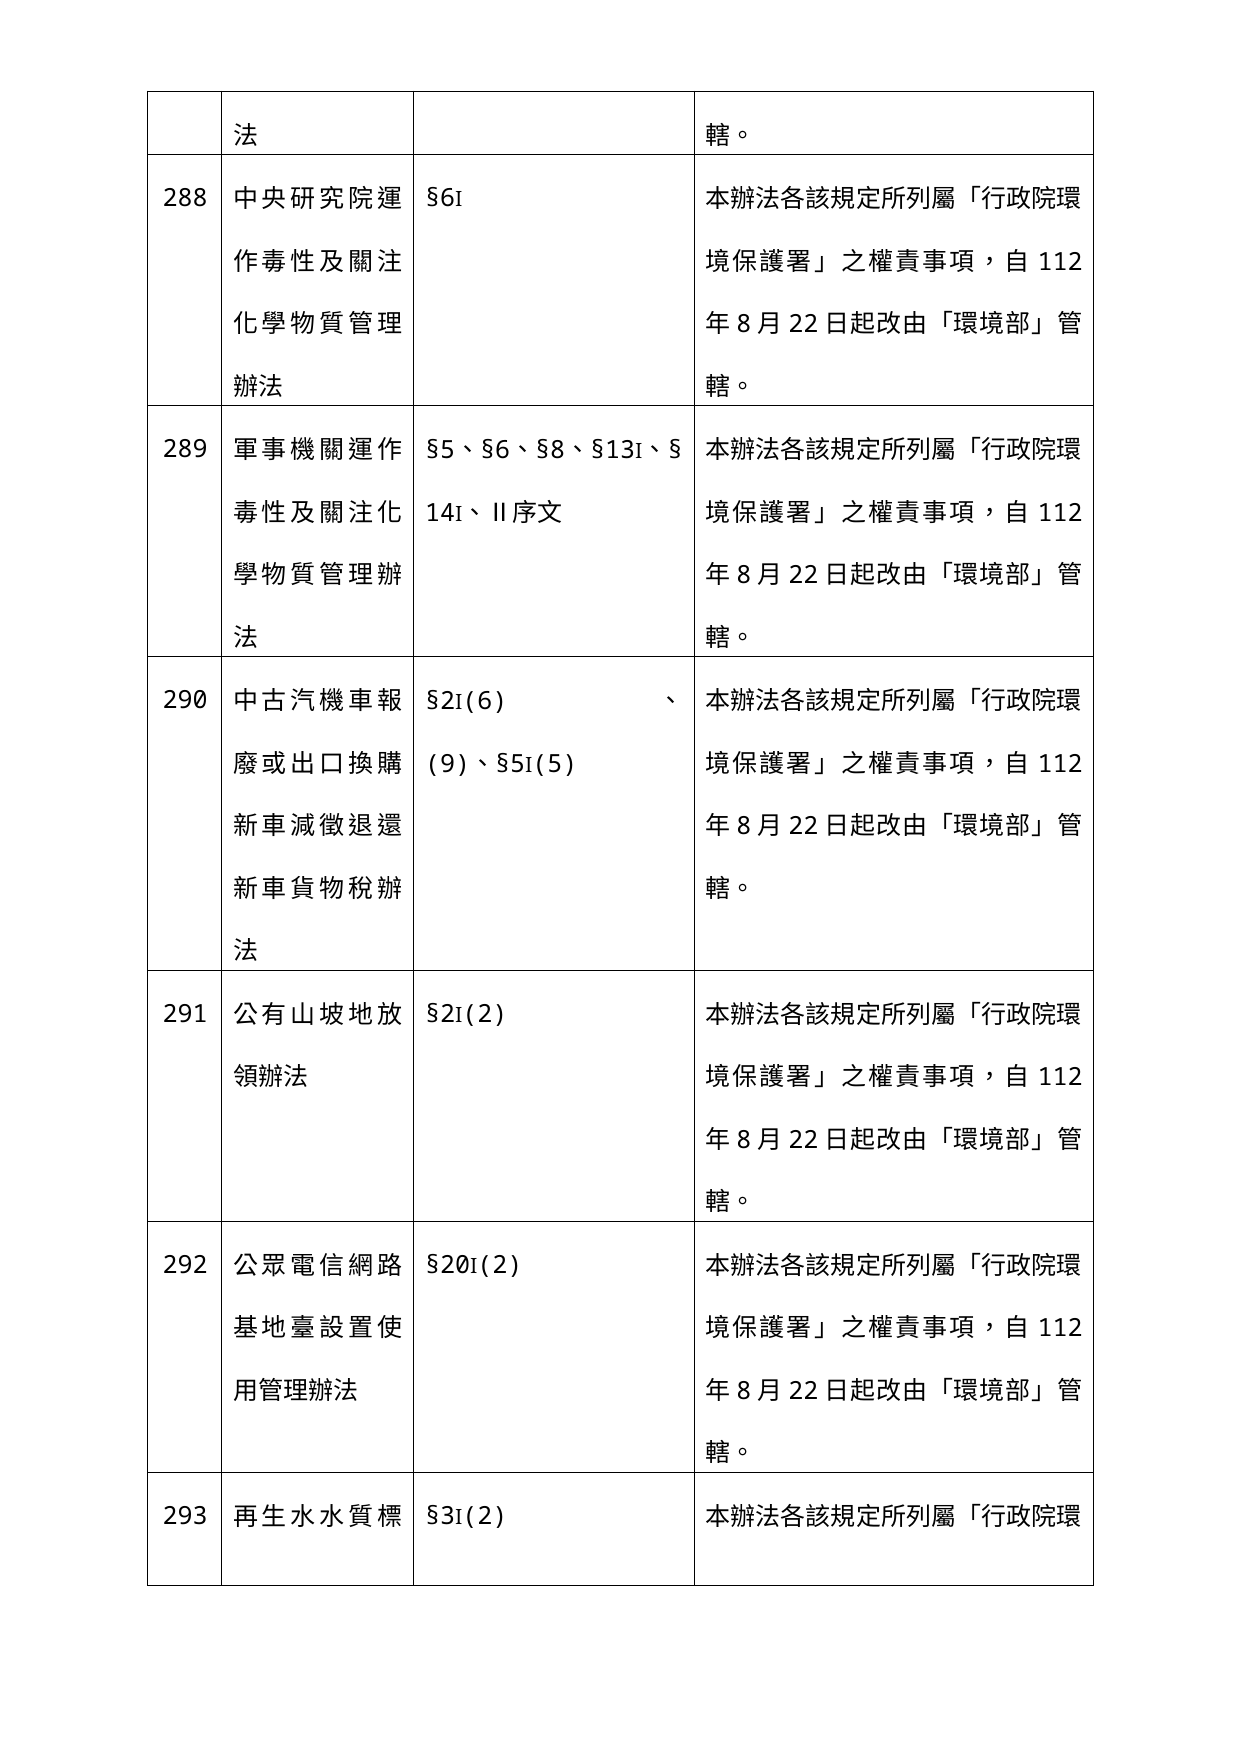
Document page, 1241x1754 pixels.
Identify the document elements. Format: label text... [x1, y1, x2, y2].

table_cell 288 [148, 155, 221, 405]
table_cell 293 [148, 1473, 221, 1585]
table_cell §6Ⅰ [414, 155, 694, 405]
table_cell §2Ⅰ(2) [414, 971, 694, 1221]
table_cell 法 [222, 92, 413, 154]
table_cell 本辦法各該規定所列屬「行政院環境保護署」之權責事項，自112年8月22日起改由「環境部」管轄。 [695, 406, 1093, 656]
table_cell 291 [148, 971, 221, 1221]
table_cell §2Ⅰ(6)、(9)、§5Ⅰ(5) [414, 657, 694, 970]
table_cell 289 [148, 406, 221, 656]
table_cell 本辦法各該規定所列屬「行政院環境保護署」之權責事項，自112年8月22日起改由「環境部」管轄。 [695, 1222, 1093, 1472]
table_cell 292 [148, 1222, 221, 1472]
table_cell 中央研究院運作毒性及關注化學物質管理辦法 [222, 155, 413, 405]
table_cell [414, 92, 694, 154]
table_cell 290 [148, 657, 221, 970]
table_cell 轄。 [695, 92, 1093, 154]
table_cell 軍事機關運作毒性及關注化學物質管理辦法 [222, 406, 413, 656]
table_cell 再生水水質標 [222, 1473, 413, 1585]
table_cell 公眾電信網路基地臺設置使用管理辦法 [222, 1222, 413, 1472]
table_cell 公有山坡地放領辦法 [222, 971, 413, 1221]
table_cell §20Ⅰ(2) [414, 1222, 694, 1472]
table_cell §5、§6、§8、§13Ⅰ、§14Ⅰ、Ⅱ序文 [414, 406, 694, 656]
table_cell §3Ⅰ(2) [414, 1473, 694, 1585]
table_cell [148, 92, 221, 154]
table_cell 本辦法各該規定所列屬「行政院環境保護署」之權責事項，自112年8月22日起改由「環境部」管轄。 [695, 155, 1093, 405]
table_cell 本辦法各該規定所列屬「行政院環 [695, 1473, 1093, 1585]
table_cell 中古汽機車報廢或出口換購新車減徵退還新車貨物稅辦法 [222, 657, 413, 970]
table_cell 本辦法各該規定所列屬「行政院環境保護署」之權責事項，自112年8月22日起改由「環境部」管轄。 [695, 971, 1093, 1221]
table_cell 本辦法各該規定所列屬「行政院環境保護署」之權責事項，自112年8月22日起改由「環境部」管轄。 [695, 657, 1093, 970]
